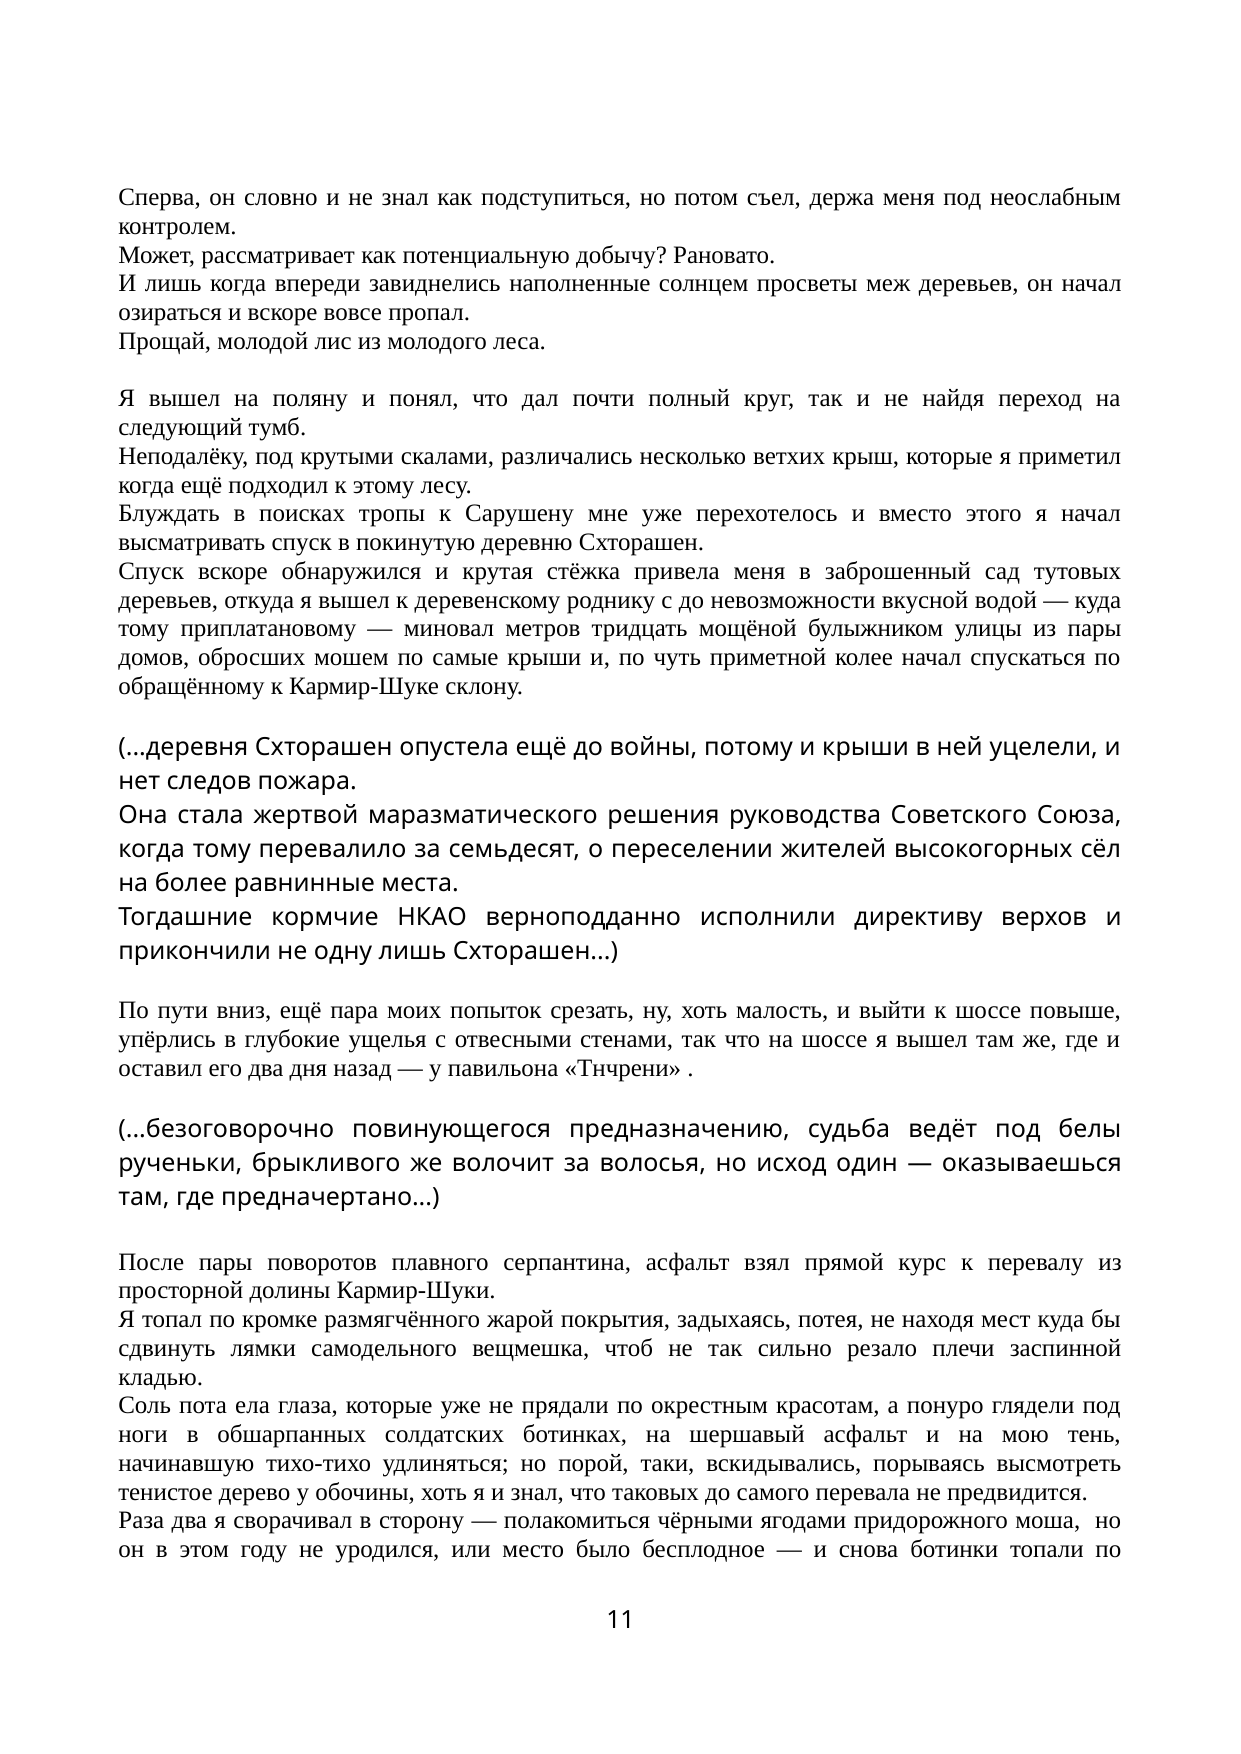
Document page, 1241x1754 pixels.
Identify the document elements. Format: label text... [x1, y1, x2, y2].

text Спуск вскоре обнаружился и крутая стёжка привела меня в заброшенный сад тутовых деревьев, откуда я вышел к деревенскому роднику с до невозможности вкусной водой — куда тому приплатановому — миновал метров тридцать мощёной булыжником улицы из пары домов, обросших мошем по самые крыши и, по чуть приметной колее начал спускаться по обращённому к Кармир-Шуке склону. [118, 556, 1122, 700]
text Раза два я сворачивал в сторону — полакомиться чёрными ягодами придорожного моша, но он в этом году не уродился, или место было бесплодное — и снова ботинки топали по [118, 1506, 1122, 1563]
text Соль пота ела глаза, которые уже не прядали по окрестным красотам, а понуро глядели под ноги в обшарпанных солдатских ботинках, на шершавый асфальт и на мою тень, начинавшую тихо-тихо удлиняться; но порой, таки, вскидывались, порываясь высмотреть тенистое дерево у обочины, хоть я и знал, что таковых до самого перевала не предвидится. [118, 1391, 1122, 1506]
text (...деревня Схторашен опустела ещё до войны, потому и крыши в ней уцелели, и нет следов пожара. [118, 728, 1122, 797]
text Прощай, молодой лис из молодого леса. [118, 326, 1122, 355]
text Блуждать в поисках тропы к Сарушену мне уже перехотелось и вместо этого я начал высматривать спуск в покинутую деревню Схторашен. [118, 498, 1122, 556]
text Может, рассматривает как потенциальную добычу? Рановато. [118, 240, 1122, 268]
text Я топал по кромке размягчённого жарой покрытия, задыхаясь, потея, не находя мест куда бы сдвинуть лямки самодельного вещмешка, чтоб не так сильно резало плечи заспинной кладью. [118, 1304, 1122, 1391]
text После пары поворотов плавного серпантина, асфальт взял прямой курс к перевалу из просторной долины Кармир-Шуки. [118, 1247, 1122, 1304]
text Тогдашние кормчие НКАО верноподданно исполнили директиву верхов и прикончили не одну лишь Схторашен...) [118, 899, 1122, 967]
text Я вышел на поляну и понял, что дал почти полный круг, так и не найдя переход на следующий тумб. [118, 383, 1122, 441]
text Неподалёку, под крутыми скалами, различались несколько ветхих крыш, которые я приметил когда ещё подходил к этому лесу. [118, 441, 1122, 498]
text И лишь когда впереди завиднелись наполненные солнцем просветы меж деревьев, он начал озираться и вскоре вовсе пропал. [118, 268, 1122, 326]
text (...безоговорочно повинующегося предназначению, судьба ведёт под белы рученьки, брыкливого же волочит за волосья, но исход один — оказываешься там, где предначертано...) [118, 1111, 1122, 1213]
text По пути вниз, ещё пара моих попыток срезать, ну, хоть малость, и выйти к шоссе повыше, упёрлись в глубокие ущелья с отвесными стенами, так что на шоссе я вышел там же, где и оставил его два дня назад — у павильона «Тнчрени» . [118, 996, 1122, 1082]
text Сперва, он словно и не знал как подступиться, но потом съел, держа меня под неослабным контролем. [118, 182, 1122, 240]
text Она стала жертвой маразматического решения руководства Советского Союза, когда тому перевалило за семьдесят, о переселении жителей высокогорных сёл на более равнинные места. [118, 797, 1122, 899]
